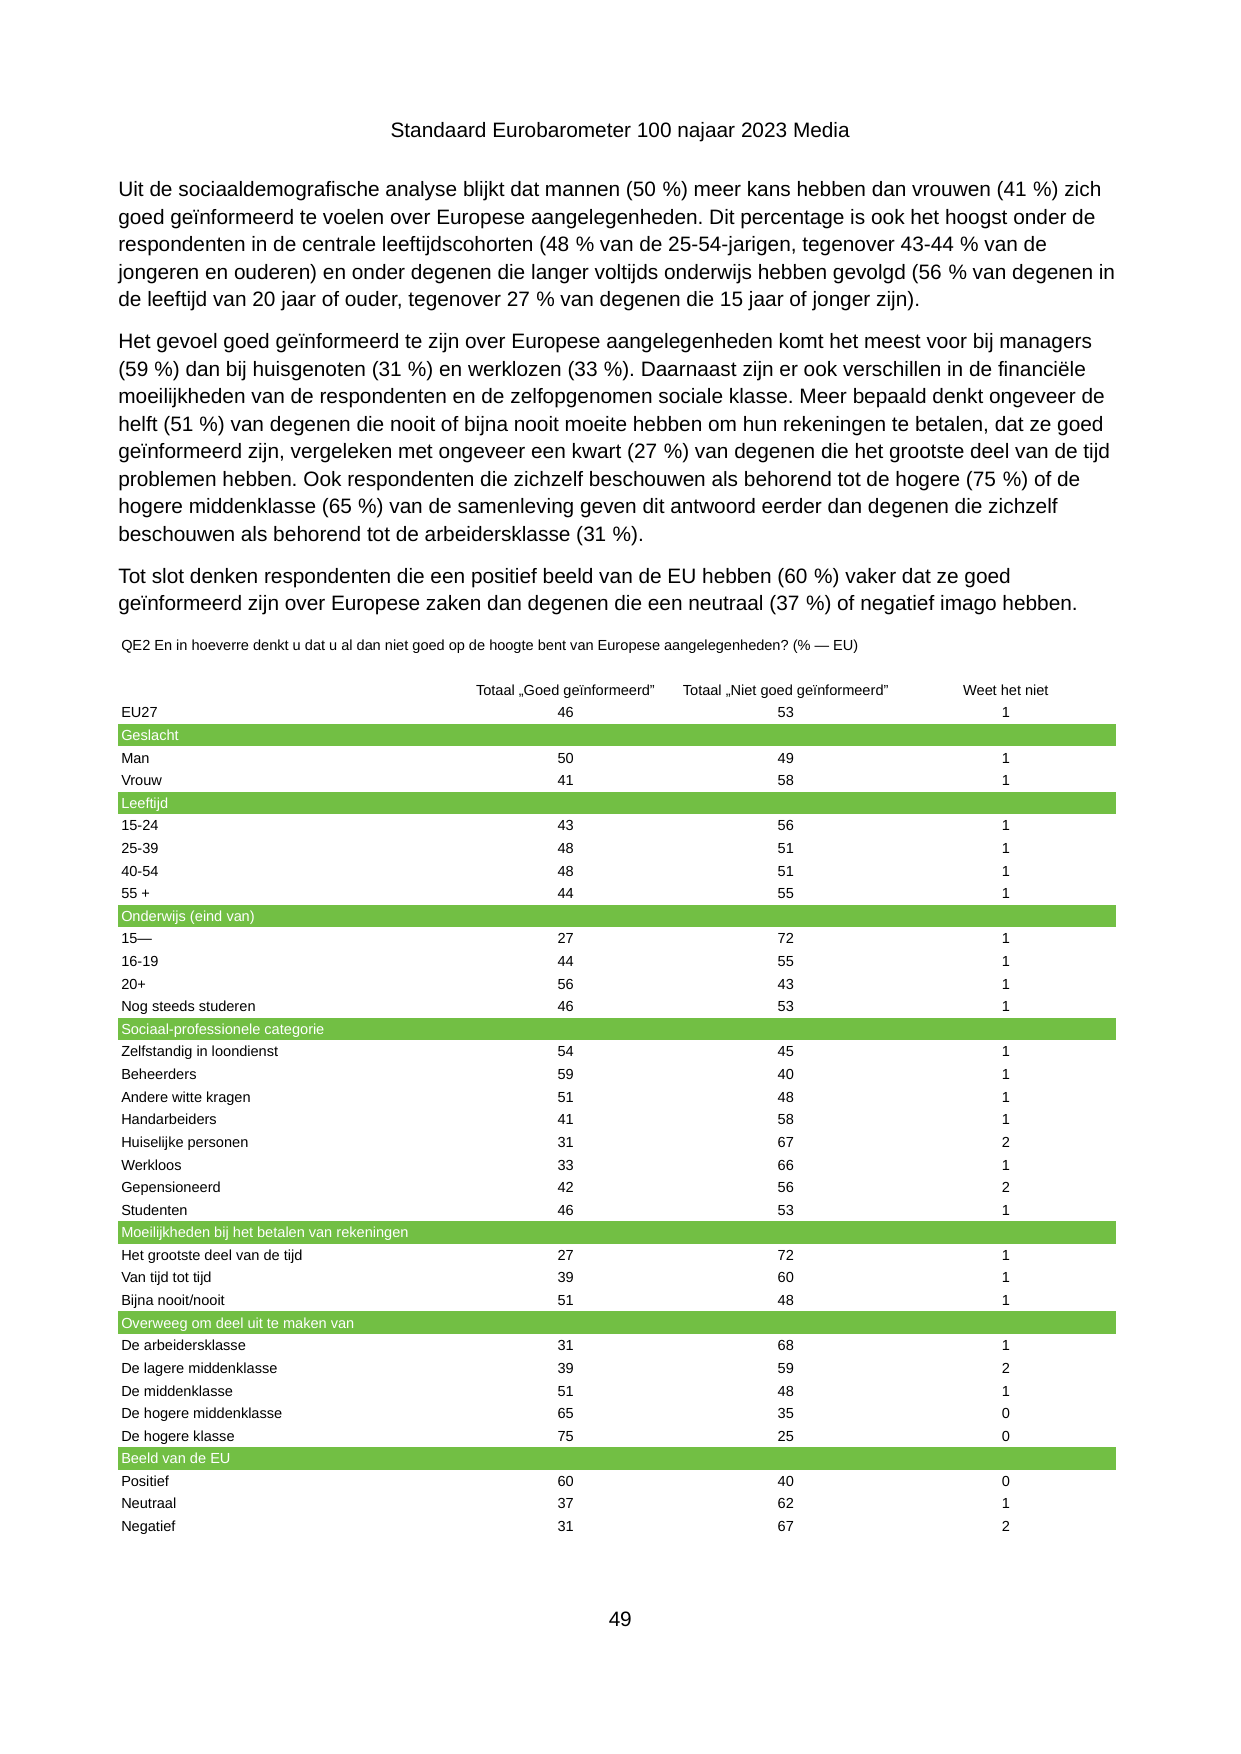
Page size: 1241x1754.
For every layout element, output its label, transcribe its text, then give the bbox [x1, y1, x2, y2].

table_cell Werkloos [118, 1153, 455, 1176]
table_cell 51 [455, 1289, 675, 1311]
table_cell 25 [675, 1425, 896, 1447]
table_cell 39 [455, 1357, 675, 1379]
table_cell 60 [455, 1470, 675, 1492]
table_cell [455, 792, 675, 814]
table_cell Geslacht [118, 724, 455, 746]
table_cell [675, 1447, 896, 1470]
table_cell 56 [675, 814, 896, 837]
table_cell 1 [896, 1244, 1116, 1266]
table_cell 59 [455, 1063, 675, 1085]
table_cell Studenten [118, 1199, 455, 1221]
table_cell 67 [675, 1515, 896, 1537]
table_cell 55 [675, 950, 896, 972]
table_cell Vrouw [118, 769, 455, 792]
table_cell 66 [675, 1153, 896, 1176]
table_cell 51 [675, 859, 896, 882]
table_cell 1 [896, 814, 1116, 837]
table_cell 75 [455, 1425, 675, 1447]
table_cell 42 [455, 1176, 675, 1198]
table_cell 53 [675, 701, 896, 724]
table_cell 1 [896, 927, 1116, 950]
table_cell [455, 656, 675, 678]
table_cell Totaal „Niet goed geïnformeerd” [675, 679, 896, 701]
table_cell 0 [896, 1402, 1116, 1424]
table_cell [118, 656, 455, 678]
table_cell Neutraal [118, 1492, 455, 1515]
table_cell 2 [896, 1176, 1116, 1198]
table_cell 39 [455, 1266, 675, 1289]
table_cell 55 + [118, 882, 455, 904]
table_cell 72 [675, 1244, 896, 1266]
table_cell 40 [675, 1063, 896, 1085]
table_cell 1 [896, 1379, 1116, 1402]
table_cell [455, 1311, 675, 1334]
table_cell 1 [896, 1199, 1116, 1221]
table_cell 58 [675, 1108, 896, 1131]
table_cell 46 [455, 701, 675, 724]
table_cell [675, 1221, 896, 1244]
table_cell 1 [896, 701, 1116, 724]
table_cell Handarbeiders [118, 1108, 455, 1131]
table_cell 40 [675, 1470, 896, 1492]
table_cell 53 [675, 1199, 896, 1221]
table_cell 1 [896, 769, 1116, 792]
table_cell 1 [896, 1063, 1116, 1085]
table_cell 15-24 [118, 814, 455, 837]
table_cell 43 [675, 973, 896, 995]
table_cell Positief [118, 1470, 455, 1492]
table_cell Negatief [118, 1515, 455, 1537]
table_cell Beeld van de EU [118, 1447, 455, 1470]
text Uit de sociaaldemografische analyse blijkt dat mannen (50 %) meer kans hebben dan vrouwen (41 %) zich goed geïnformeerd te voelen over Europese aangelegenheden. Dit percentage is ook het hoogst onder de respondenten in de centrale leeftijdscohorten (48 % van de 25-54-jarigen, tegenover 43-44 % van de jongeren en ouderen) en onder degenen die langer voltijds onderwijs hebben gevolgd (56 % van degenen in de leeftijd van 20 jaar of ouder, tegenover 27 % van degenen die 15 jaar of jonger zijn). [118, 177, 1122, 311]
table_cell 37 [455, 1492, 675, 1515]
table_cell Van tijd tot tijd [118, 1266, 455, 1289]
table_cell [675, 656, 896, 678]
table_cell 0 [896, 1425, 1116, 1447]
table_cell EU27 [118, 701, 455, 724]
table_cell [455, 1018, 675, 1040]
table_cell 1 [896, 1085, 1116, 1108]
table_cell 2 [896, 1131, 1116, 1153]
text Het gevoel goed geïnformeerd te zijn over Europese aangelegenheden komt het meest voor bij managers (59 %) dan bij huisgenoten (31 %) en werklozen (33 %). Daarnaast zijn er ook verschillen in de financiële moeilijkheden van de respondenten en de zelfopgenomen sociale klasse. Meer bepaald denkt ongeveer de helft (51 %) van degenen die nooit of bijna nooit moeite hebben om hun rekeningen te betalen, dat ze goed geïnformeerd zijn, vergeleken met ongeveer een kwart (27 %) van degenen die het grootste deel van de tijd problemen hebben. Ook respondenten die zichzelf beschouwen als behorend tot de hogere (75 %) of de hogere middenklasse (65 %) van de samenleving geven dit antwoord eerder dan degenen die zichzelf beschouwen als behorend tot de arbeidersklasse (31 %). [118, 329, 1122, 546]
table_cell 44 [455, 882, 675, 904]
table_cell 1 [896, 859, 1116, 882]
table_cell De lagere middenklasse [118, 1357, 455, 1379]
table_cell 0 [896, 1470, 1116, 1492]
table_cell 54 [455, 1040, 675, 1063]
table_cell [675, 724, 896, 746]
table_cell Zelfstandig in loondienst [118, 1040, 455, 1063]
table_cell 67 [675, 1131, 896, 1153]
table_cell 1 [896, 1334, 1116, 1357]
table_cell De hogere klasse [118, 1425, 455, 1447]
table_cell [118, 679, 455, 701]
table_cell De arbeidersklasse [118, 1334, 455, 1357]
table_cell [675, 1018, 896, 1040]
table_cell [896, 724, 1116, 746]
table_cell Moeilijkheden bij het betalen van rekeningen [118, 1221, 455, 1244]
table_cell [896, 1221, 1116, 1244]
table_cell 40-54 [118, 859, 455, 882]
table_cell [896, 656, 1116, 678]
table_cell 48 [675, 1085, 896, 1108]
table_cell Man [118, 746, 455, 769]
table_cell 48 [455, 837, 675, 859]
text Tot slot denken respondenten die een positief beeld van de EU hebben (60 %) vaker dat ze goed geïnformeerd zijn over Europese zaken dan degenen die een neutraal (37 %) of negatief imago hebben. [118, 564, 1122, 615]
table_cell [455, 1221, 675, 1244]
table_cell Sociaal-professionele categorie [118, 1018, 455, 1040]
table_cell 56 [455, 973, 675, 995]
table_cell [455, 905, 675, 927]
table_cell 62 [675, 1492, 896, 1515]
table_cell Onderwijs (eind van) [118, 905, 455, 927]
table_cell 41 [455, 1108, 675, 1131]
table_cell [675, 792, 896, 814]
table_cell 2 [896, 1357, 1116, 1379]
table_cell 49 [675, 746, 896, 769]
table_cell Bijna nooit/nooit [118, 1289, 455, 1311]
table_cell Beheerders [118, 1063, 455, 1085]
table_cell Andere witte kragen [118, 1085, 455, 1108]
table_header QE2 En in hoeverre denkt u dat u al dan niet goed op de hoogte bent van Europese aangelegenheden? (% — EU) [118, 633, 1116, 656]
table_cell Nog steeds studeren [118, 995, 455, 1018]
table_cell 45 [675, 1040, 896, 1063]
table_cell 33 [455, 1153, 675, 1176]
table_cell 68 [675, 1334, 896, 1357]
table_cell 58 [675, 769, 896, 792]
table_cell 27 [455, 1244, 675, 1266]
table_cell 1 [896, 1153, 1116, 1176]
table_cell 50 [455, 746, 675, 769]
table_cell [896, 905, 1116, 927]
table_cell De middenklasse [118, 1379, 455, 1402]
table_cell 25-39 [118, 837, 455, 859]
table_cell 51 [455, 1085, 675, 1108]
table_cell 56 [675, 1176, 896, 1198]
table_cell 48 [675, 1289, 896, 1311]
table_cell Totaal „Goed geïnformeerd” [455, 679, 675, 701]
table_cell 55 [675, 882, 896, 904]
table_cell 1 [896, 837, 1116, 859]
table_cell 43 [455, 814, 675, 837]
table_cell 31 [455, 1131, 675, 1153]
table_cell 46 [455, 1199, 675, 1221]
table_cell 20+ [118, 973, 455, 995]
table_cell 15— [118, 927, 455, 950]
table_cell 53 [675, 995, 896, 1018]
table_cell 59 [675, 1357, 896, 1379]
table_cell 48 [675, 1379, 896, 1402]
table_cell 1 [896, 1289, 1116, 1311]
table_cell Gepensioneerd [118, 1176, 455, 1198]
table_cell 1 [896, 973, 1116, 995]
table_cell 51 [675, 837, 896, 859]
table_cell [675, 1311, 896, 1334]
table_cell Weet het niet [896, 679, 1116, 701]
table_cell Het grootste deel van de tijd [118, 1244, 455, 1266]
table_cell 72 [675, 927, 896, 950]
table_cell 27 [455, 927, 675, 950]
table_cell 44 [455, 950, 675, 972]
table_cell [455, 724, 675, 746]
table_cell [896, 1311, 1116, 1334]
table_cell 1 [896, 950, 1116, 972]
table_cell 1 [896, 1040, 1116, 1063]
table_cell [675, 905, 896, 927]
table_cell Huiselijke personen [118, 1131, 455, 1153]
table_cell [896, 1447, 1116, 1470]
table_cell 1 [896, 1266, 1116, 1289]
table_cell 16-19 [118, 950, 455, 972]
table_cell Leeftijd [118, 792, 455, 814]
table_cell 48 [455, 859, 675, 882]
table_cell 1 [896, 746, 1116, 769]
table_cell 31 [455, 1515, 675, 1537]
table_cell 1 [896, 1108, 1116, 1131]
table_cell 35 [675, 1402, 896, 1424]
table_cell 1 [896, 882, 1116, 904]
table_cell 46 [455, 995, 675, 1018]
table_cell 1 [896, 995, 1116, 1018]
table_cell [455, 1447, 675, 1470]
table_cell [896, 792, 1116, 814]
table_cell De hogere middenklasse [118, 1402, 455, 1424]
table_cell 31 [455, 1334, 675, 1357]
table_cell [896, 1018, 1116, 1040]
table_cell Overweeg om deel uit te maken van [118, 1311, 455, 1334]
table_cell 60 [675, 1266, 896, 1289]
table_cell 51 [455, 1379, 675, 1402]
table_cell 41 [455, 769, 675, 792]
table_cell 65 [455, 1402, 675, 1424]
table_cell 1 [896, 1492, 1116, 1515]
table_cell 2 [896, 1515, 1116, 1537]
